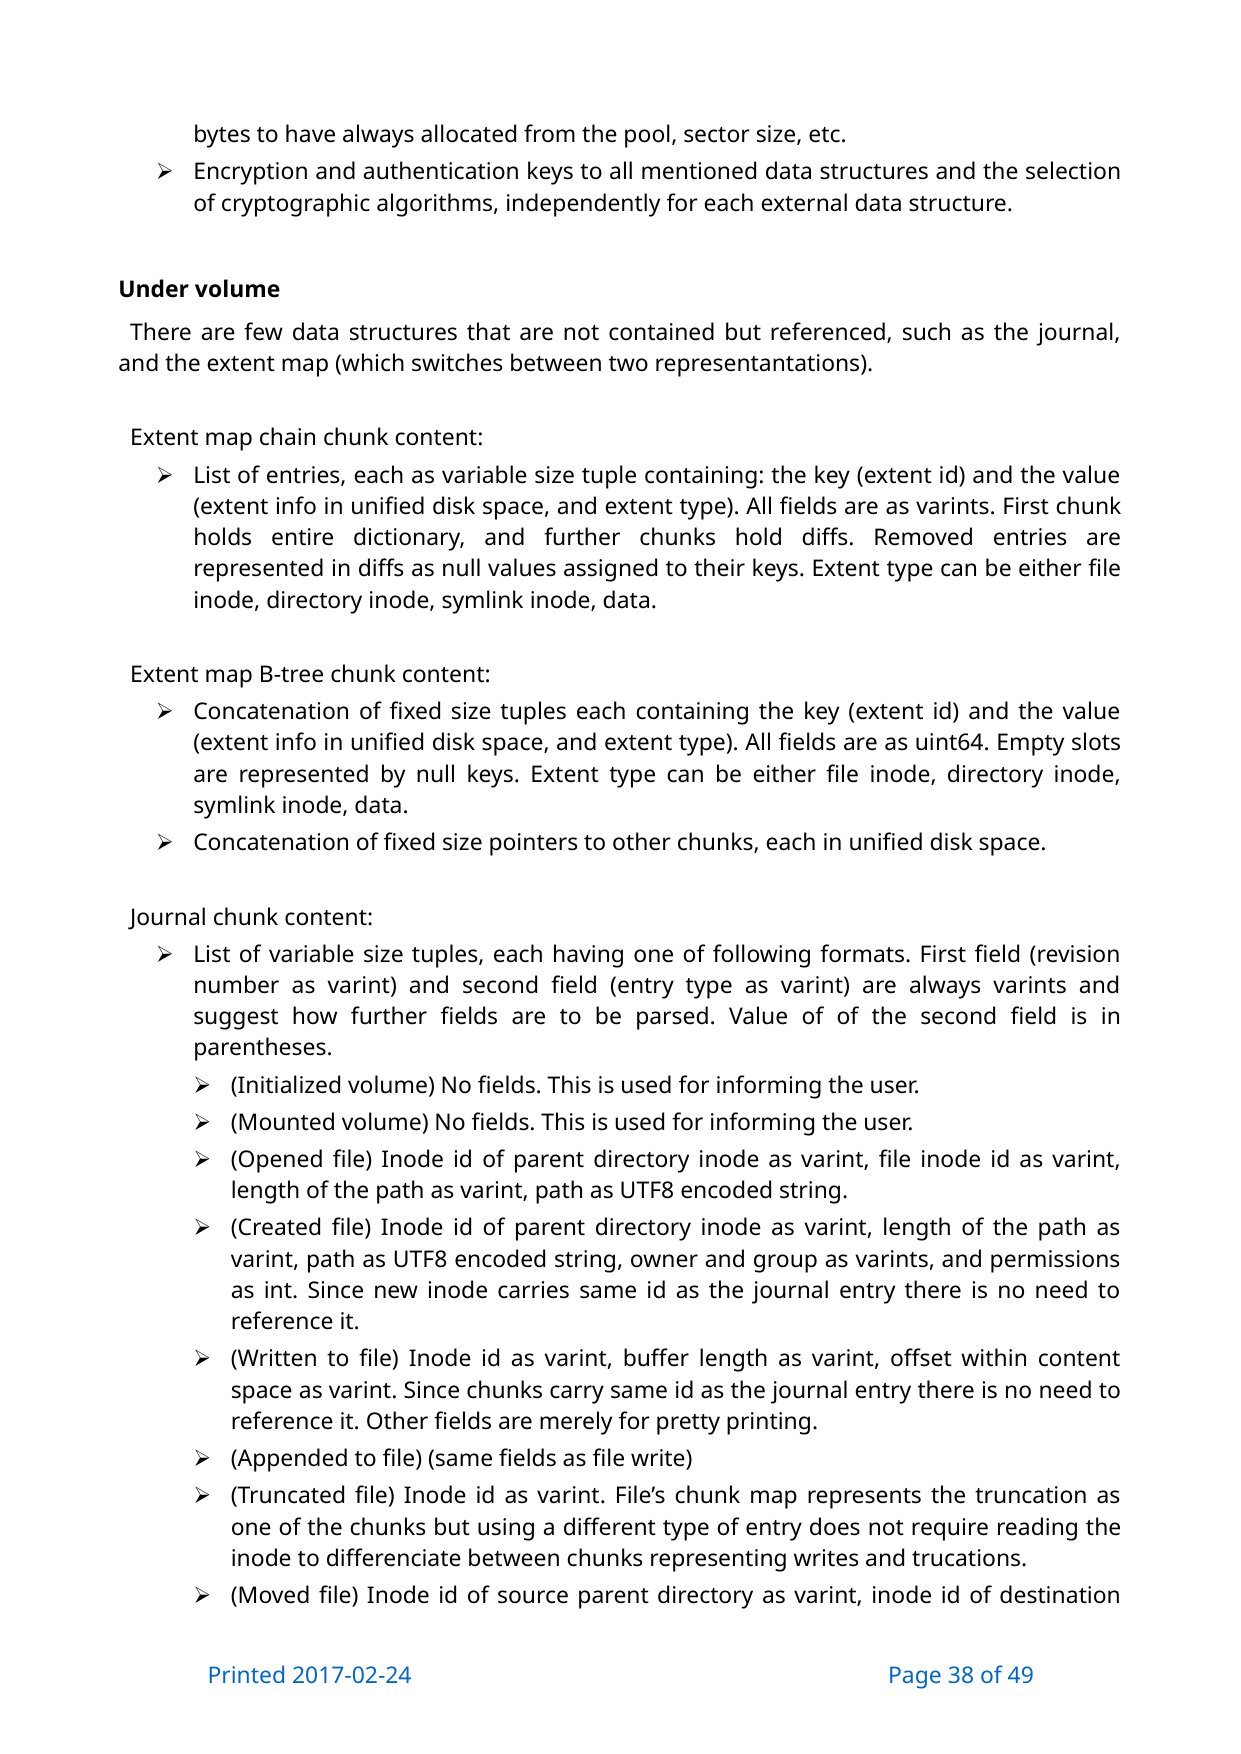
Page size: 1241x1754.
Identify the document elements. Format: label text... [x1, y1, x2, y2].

list Concatenation of fixed size pointers to other chunks, each in unified disk space. [156, 826, 1122, 857]
text Journal chunk content: [118, 900, 1122, 932]
list (Moved file) Inode id of source parent directory as varint, inode id of destination [193, 1579, 1122, 1610]
list (Created file) Inode id of parent directory inode as varint, length of the path as varint, path as UTF8 encoded string, owner and group as varints, and permissions as int. Since new inode carries same id as the journal entry there is no need to reference it. [193, 1211, 1122, 1336]
list (Opened file) Inode id of parent directory inode as varint, file inode id as varint, length of the path as varint, path as UTF8 encoded string. [193, 1143, 1122, 1205]
list (Truncated file) Inode id as varint. File’s chunk map represents the truncation as one of the chunks but using a different type of entry does not require reading the inode to differenciate between chunks representing writes and trucations. [193, 1479, 1122, 1573]
text Extent map B-tree chunk content: [118, 658, 1122, 689]
list Encryption and authentication keys to all mentioned data structures and the selection of cryptographic algorithms, independently for each external data structure. [156, 155, 1122, 218]
subtitle Under volume [118, 273, 1122, 304]
list List of variable size tuples, each having one of following formats. First field (revision number as varint) and second field (entry type as varint) are always varints and suggest how further fields are to be parsed. Value of of the second field is in parentheses. [156, 938, 1122, 1063]
list (Appended to file) (same fields as file write) [193, 1442, 1122, 1473]
list bytes to have always allocated from the pool, sector size, etc. [156, 118, 1122, 149]
list (Mounted volume) No fields. This is used for informing the user. [193, 1106, 1122, 1137]
list (Initialized volume) No fields. This is used for informing the user. [193, 1068, 1122, 1100]
list Concatenation of fixed size tuples each containing the key (extent id) and the value (extent info in unified disk space, and extent type). All fields are as uint64. Empty slots are represented by null keys. Extent type can be either file inode, directory inode, symlink inode, data. [156, 695, 1122, 820]
text Extent map chain chunk content: [118, 421, 1122, 453]
list List of entries, each as variable size tuple containing: the key (extent id) and the value (extent info in unified disk space, and extent type). All fields are as varints. First chunk holds entire dictionary, and further chunks hold diffs. Removed entries are represented in diffs as null values assigned to their keys. Extent type can be either file inode, directory inode, symlink inode, data. [156, 458, 1122, 615]
text There are few data structures that are not contained but referenced, such as the journal, and the extent map (which switches between two representantations). [118, 316, 1122, 378]
list (Written to file) Inode id as varint, buffer length as varint, offset within content space as varint. Since chunks carry same id as the journal entry there is no need to reference it. Other fields are merely for pretty printing. [193, 1342, 1122, 1436]
